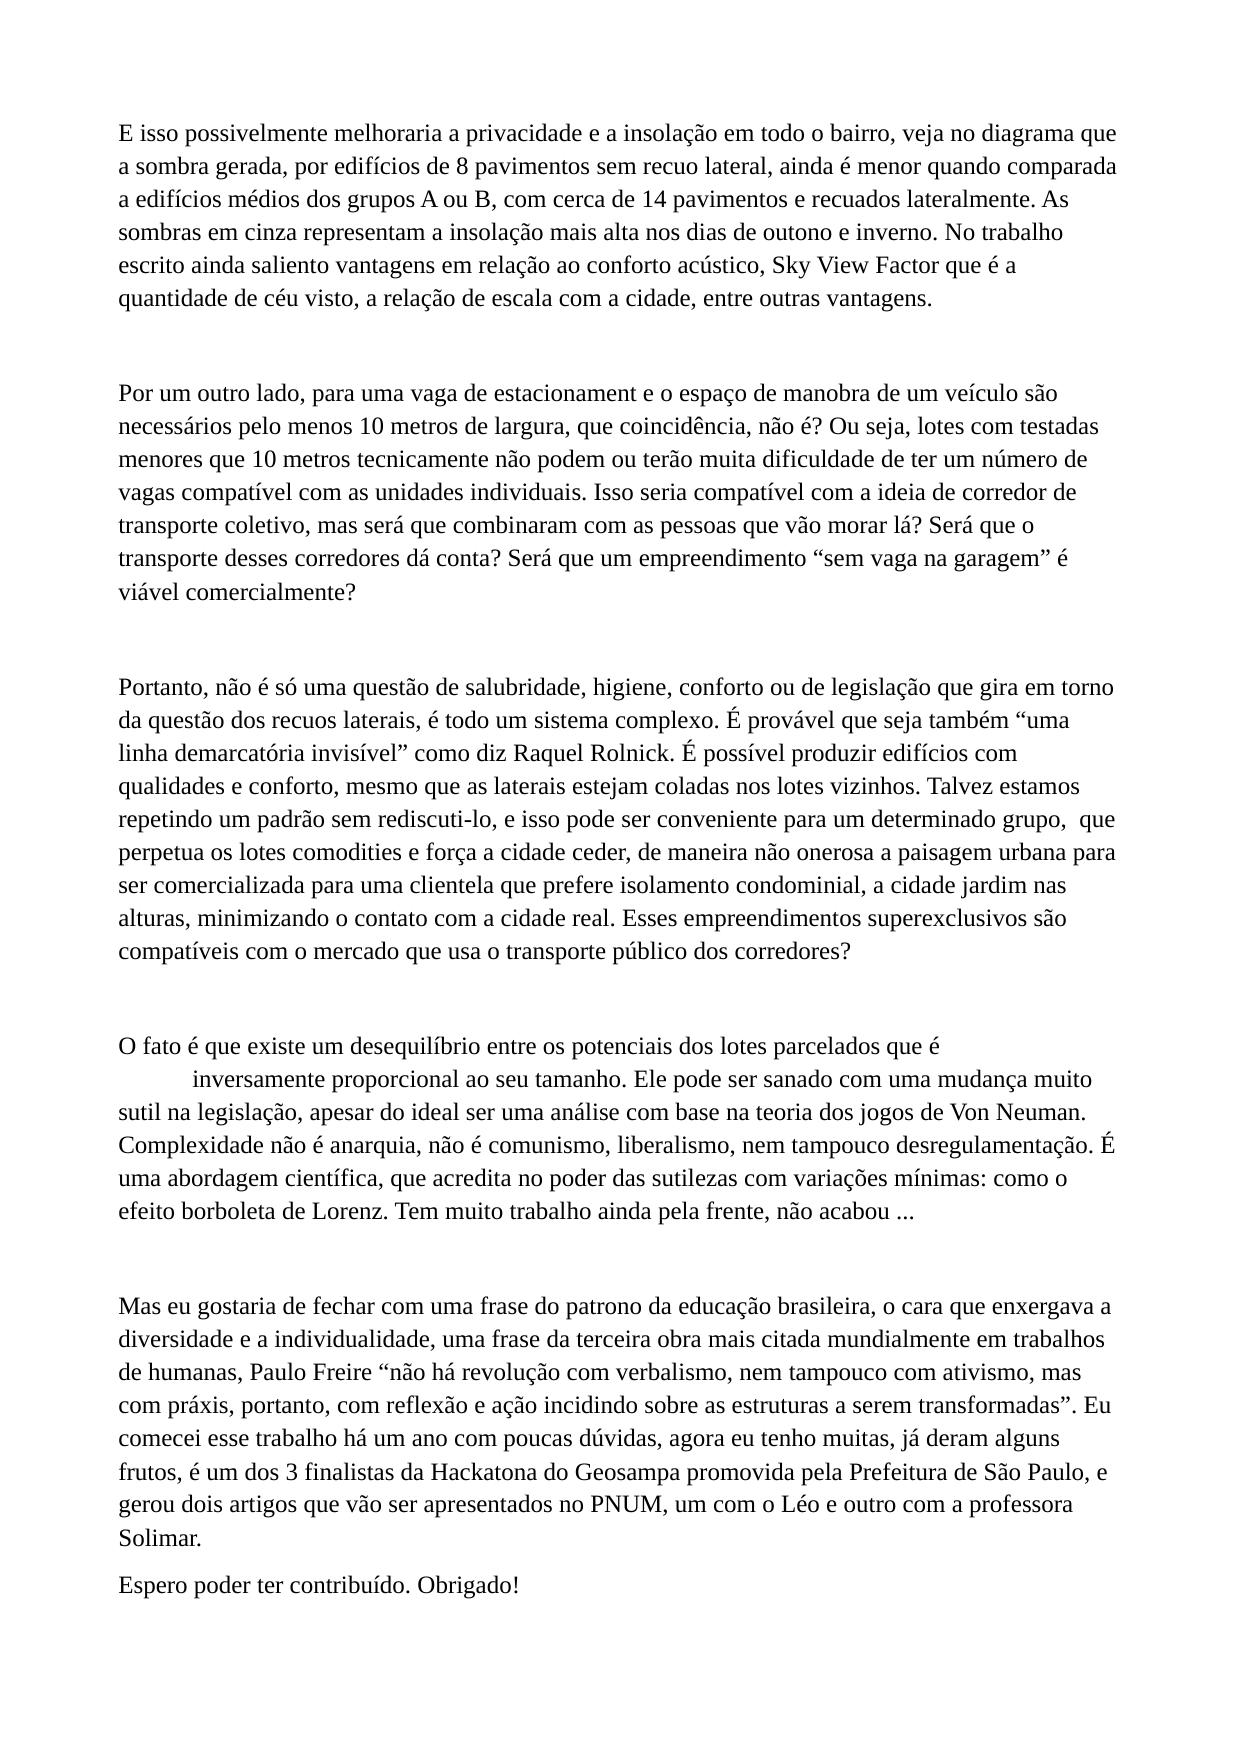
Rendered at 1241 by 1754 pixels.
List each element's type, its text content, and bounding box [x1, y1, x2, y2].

text Mas eu gostaria de fechar com uma frase do patrono da educação brasileira, o cara que enxergava a diversidade e a individualidade, uma frase da terceira obra mais citada mundialmente em trabalhos de humanas, Paulo Freire “não há revolução com verbalismo, nem tampouco com ativismo, mas com práxis, portanto, com reflexão e ação incidindo sobre as estruturas a serem transformadas”. Eu comecei esse trabalho há um ano com poucas dúvidas, agora eu tenho muitas, já deram alguns frutos, é um dos 3 finalistas da Hackatona do Geosampa promovida pela Prefeitura de São Paulo, e gerou dois artigos que vão ser apresentados no PNUM, um com o Léo e outro com a professora Solimar. [118, 1291, 1122, 1551]
text Por um outro lado, para uma vaga de estacionament e o espaço de manobra de um veículo são necessários pelo menos 10 metros de largura, que coincidência, não é? Ou seja, lotes com testadas menores que 10 metros tecnicamente não podem ou terão muita dificuldade de ter um número de vagas compatível com as unidades individuais. Isso seria compatível com a ideia de corredor de transporte coletivo, mas será que combinaram com as pessoas que vão morar lá? Será que o transporte desses corredores dá conta? Será que um empreendimento “sem vaga na garagem” é viável comercialmente? [118, 378, 1122, 605]
text Espero poder ter contribuído. Obrigado! [118, 1570, 1122, 1599]
text Portanto, não é só uma questão de salubridade, higiene, conforto ou de legislação que gira em torno da questão dos recuos laterais, é todo um sistema complexo. É provável que seja também “uma linha demarcatória invisível” como diz Raquel Rolnick. É possível produzir edifícios com qualidades e conforto, mesmo que as laterais estejam coladas nos lotes vizinhos. Talvez estamos repetindo um padrão sem rediscuti-lo, e isso pode ser conveniente para um determinado grupo, que perpetua os lotes comodities e força a cidade ceder, de maneira não onerosa a paisagem urbana para ser comercializada para uma clientela que prefere isolamento condominial, a cidade jardim nas alturas, minimizando o contato com a cidade real. Esses empreendimentos superexclusivos são compatíveis com o mercado que usa o transporte público dos corredores? [118, 672, 1122, 965]
text E isso possivelmente melhoraria a privacidade e a insolação em todo o bairro, veja no diagrama que a sombra gerada, por edifícios de 8 pavimentos sem recuo lateral, ainda é menor quando comparada a edifícios médios dos grupos A ou B, com cerca de 14 pavimentos e recuados lateralmente. As sombras em cinza representam a insolação mais alta nos dias de outono e inverno. No trabalho escrito ainda saliento vantagens em relação ao conforto acústico, Sky View Factor que é a quantidade de céu visto, a relação de escala com a cidade, entre outras vantagens. [118, 118, 1122, 312]
text O fato é que existe um desequilíbrio entre os potenciais dos lotes parcelados que é inversamente proporcional ao seu tamanho. Ele pode ser sanado com uma mudança muito sutil na legislação, apesar do ideal ser uma análise com base na teoria dos jogos de Von Neuman. Complexidade não é anarquia, não é comunismo, liberalismo, nem tampouco desregulamentação. É uma abordagem científica, que acredita no poder das sutilezas com variações mínimas: como o efeito borboleta de Lorenz. Tem muito trabalho ainda pela frente, não acabou ... [118, 1031, 1122, 1225]
